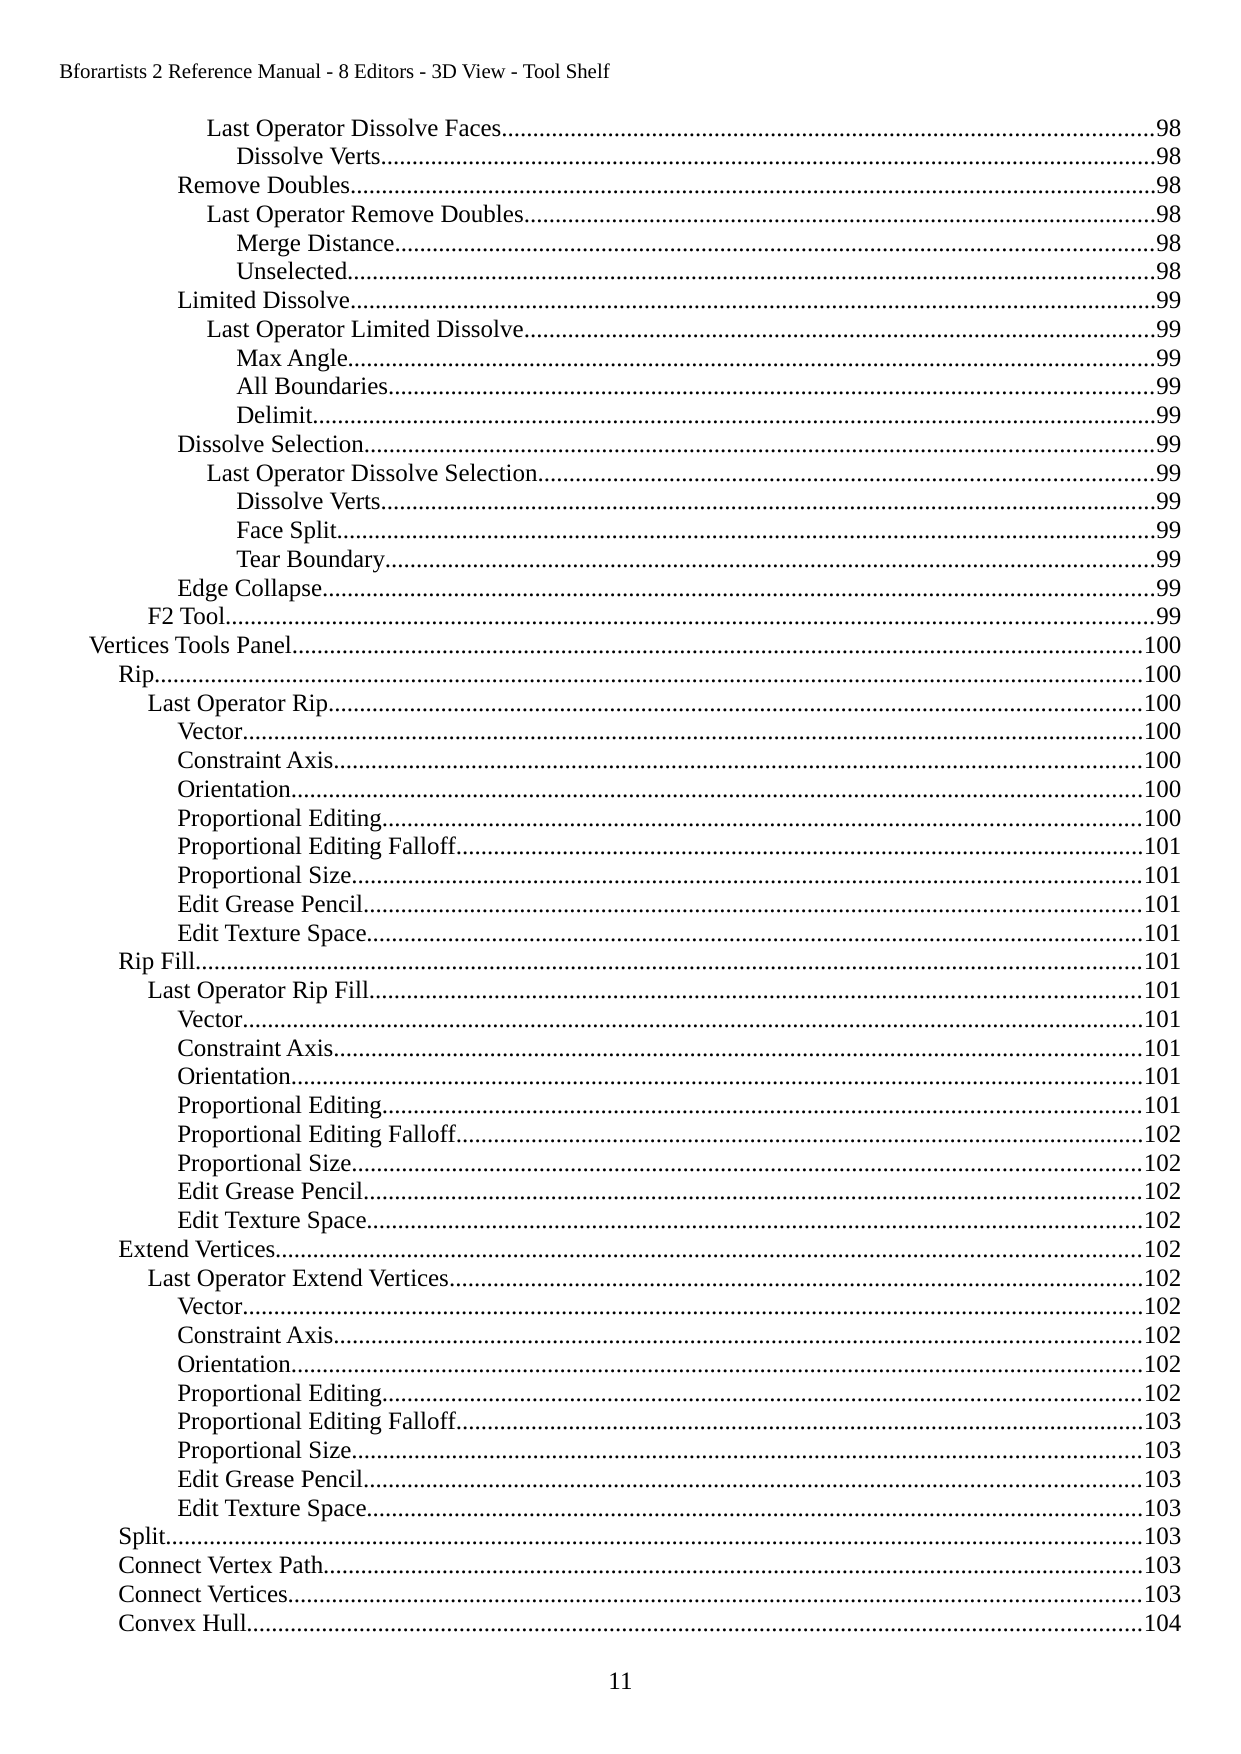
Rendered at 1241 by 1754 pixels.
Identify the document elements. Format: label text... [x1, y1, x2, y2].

text Tear Boundary 99 [236, 544, 1181, 573]
text Proportional Editing Falloff 102 [177, 1119, 1181, 1148]
text Rip 100 [118, 659, 1181, 688]
text All Boundaries 99 [236, 371, 1181, 400]
text Delimit 99 [236, 400, 1181, 429]
text Limited Dissolve 99 [177, 285, 1181, 314]
text Proportional Size 101 [177, 860, 1181, 889]
text Vector 102 [177, 1291, 1181, 1320]
text Dissolve Selection 99 [177, 429, 1181, 458]
text Dissolve Verts 99 [236, 486, 1181, 515]
text Remove Doubles 98 [177, 170, 1181, 199]
text Last Operator Rip Fill 101 [147, 975, 1181, 1004]
text Orientation 102 [177, 1349, 1181, 1378]
text Proportional Editing 102 [177, 1378, 1181, 1406]
text Rip Fill 101 [118, 946, 1181, 975]
text Constraint Axis 102 [177, 1320, 1181, 1349]
text F2 Tool 99 [147, 601, 1181, 630]
text Vertices Tools Panel 100 [88, 630, 1181, 659]
text Last Operator Limited Dissolve 99 [206, 314, 1181, 343]
text Max Angle 99 [236, 343, 1181, 371]
text Face Split 99 [236, 515, 1181, 544]
text Vector 101 [177, 1004, 1181, 1033]
text Last Operator Rip 100 [147, 688, 1181, 716]
text Edit Texture Space 101 [177, 918, 1181, 946]
text Constraint Axis 101 [177, 1033, 1181, 1061]
text Edit Texture Space 102 [177, 1205, 1181, 1234]
text Edge Collapse 99 [177, 573, 1181, 601]
text Constraint Axis 100 [177, 745, 1181, 774]
text Edit Grease Pencil 103 [177, 1464, 1181, 1493]
text Proportional Editing Falloff 103 [177, 1406, 1181, 1435]
text Last Operator Dissolve Faces 98 [206, 113, 1181, 141]
text Edit Texture Space 103 [177, 1493, 1181, 1521]
text Orientation 100 [177, 774, 1181, 803]
text Connect Vertices 103 [118, 1579, 1181, 1608]
text Unselected 98 [236, 256, 1181, 285]
text Connect Vertex Path 103 [118, 1550, 1181, 1579]
text Proportional Editing 100 [177, 803, 1181, 831]
text Proportional Editing 101 [177, 1090, 1181, 1119]
text Last Operator Extend Vertices 102 [147, 1263, 1181, 1291]
text Proportional Editing Falloff 101 [177, 831, 1181, 860]
text Edit Grease Pencil 101 [177, 889, 1181, 918]
text Edit Grease Pencil 102 [177, 1176, 1181, 1205]
text Convex Hull 104 [118, 1608, 1181, 1636]
text Split 103 [118, 1521, 1181, 1550]
text Extend Vertices 102 [118, 1234, 1181, 1263]
text Dissolve Verts 98 [236, 141, 1181, 170]
text Orientation 101 [177, 1061, 1181, 1090]
text Proportional Size 103 [177, 1435, 1181, 1464]
text Proportional Size 102 [177, 1148, 1181, 1176]
text Merge Distance 98 [236, 228, 1181, 256]
text Vector 100 [177, 716, 1181, 745]
text Last Operator Dissolve Selection 99 [206, 458, 1181, 486]
text Last Operator Remove Doubles 98 [206, 199, 1181, 228]
